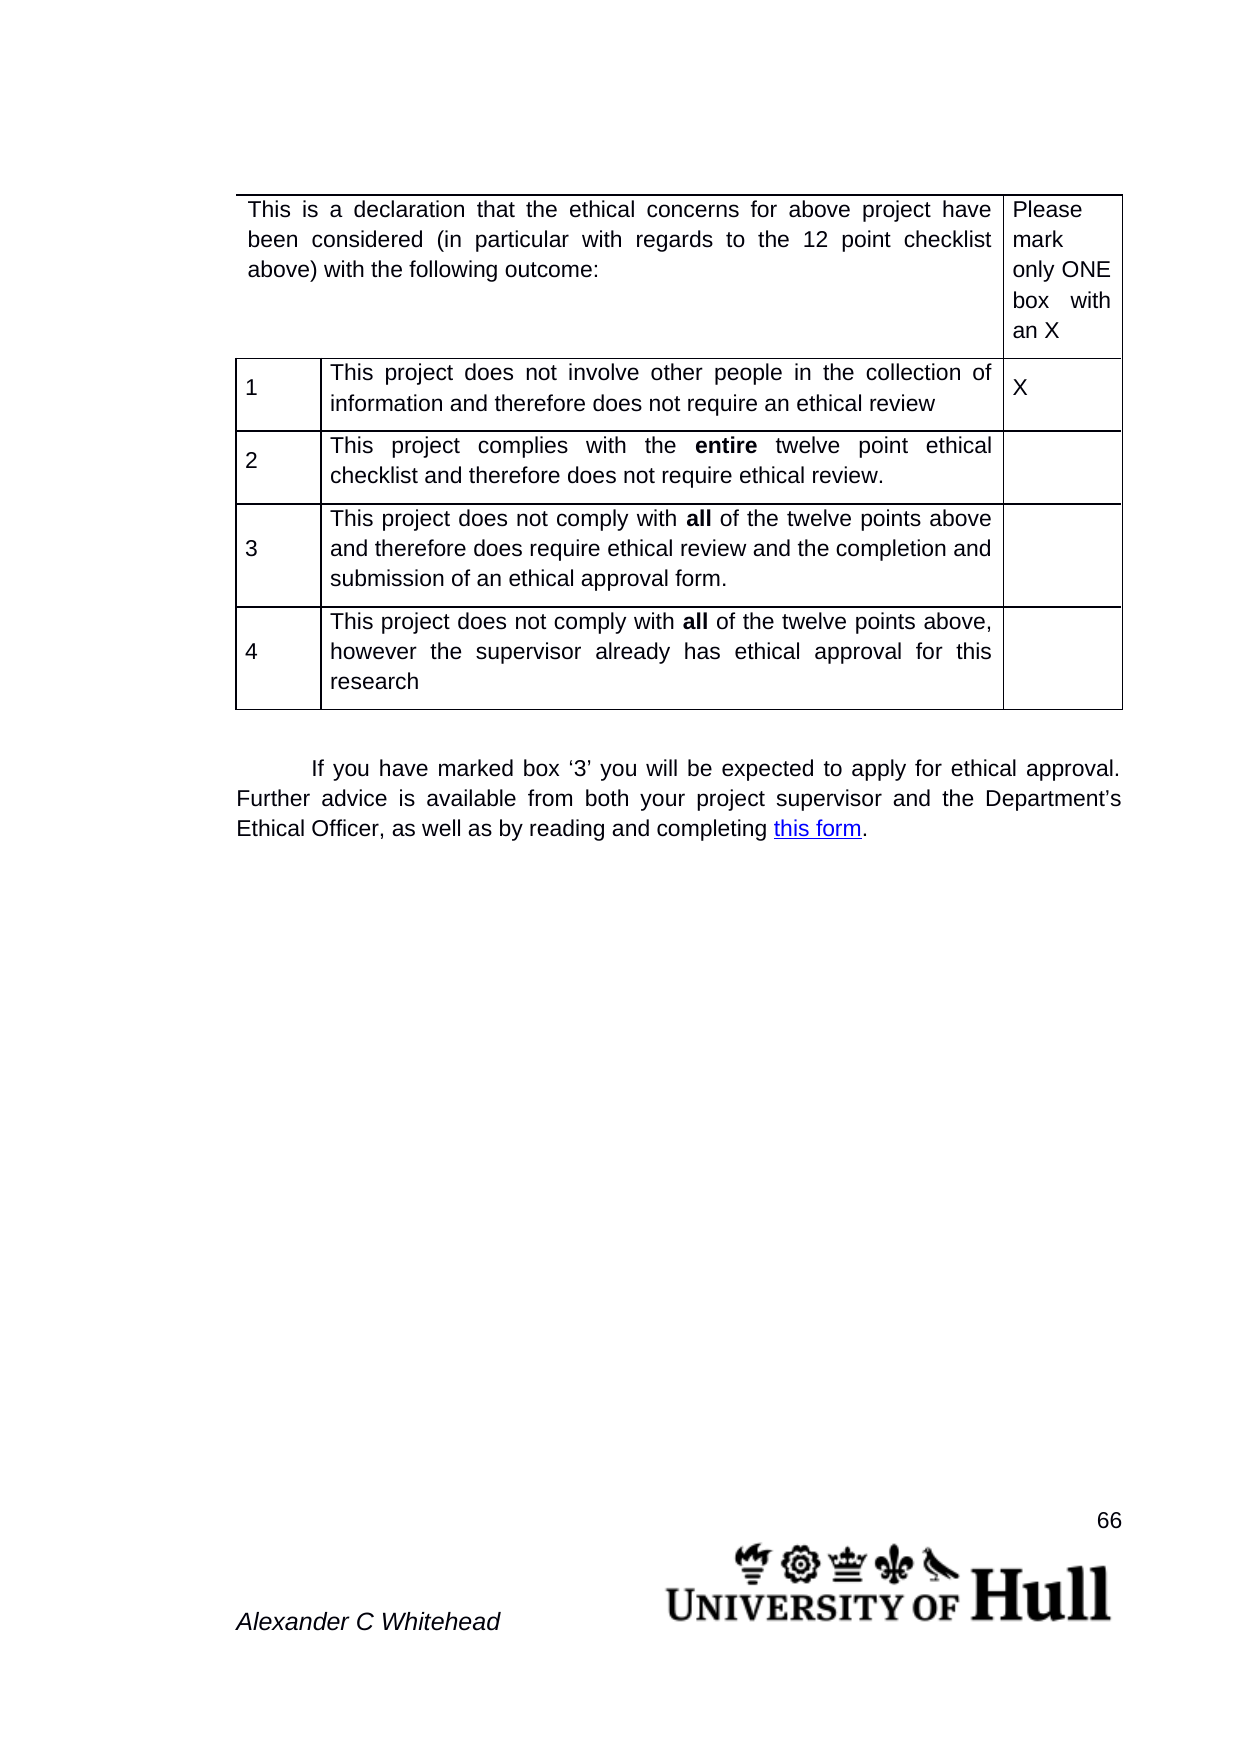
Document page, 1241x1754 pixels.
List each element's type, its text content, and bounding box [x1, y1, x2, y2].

table_cell [1004, 503, 1122, 606]
table_cell 2 [237, 432, 320, 503]
table_header This is a declaration that the ethical concerns for above project have been considered (in particular with regards to the 12 point checklist above) with the following outcome: [236, 196, 1003, 358]
text If you have marked box ‘3’ you will be expected to apply for ethical approval. Further advice is available from both your project supervisor and the Department’s Ethical Officer, as well as by reading and completing this form. [236, 755, 1122, 842]
table_cell This project complies with the entire twelve point ethical checklist and therefore does not require ethical review. [322, 432, 1003, 503]
table_cell This project does not comply with all of the twelve points above, however the supervisor already has ethical approval for this research [322, 608, 1003, 709]
table_cell This project does not involve other people in the collection of information and therefore does not require an ethical review [322, 359, 1003, 430]
table_cell [1004, 606, 1122, 709]
table_cell 4 [237, 608, 320, 709]
picture [659, 1533, 1119, 1631]
table_cell This project does not comply with all of the twelve points above and therefore does require ethical review and the completion and submission of an ethical approval form. [322, 505, 1003, 606]
table_cell [1004, 430, 1122, 503]
table_header Please mark only ONE box with an X [1004, 196, 1122, 358]
table_cell 3 [237, 505, 320, 606]
table_cell X [1004, 358, 1122, 430]
table_cell 1 [237, 359, 320, 430]
